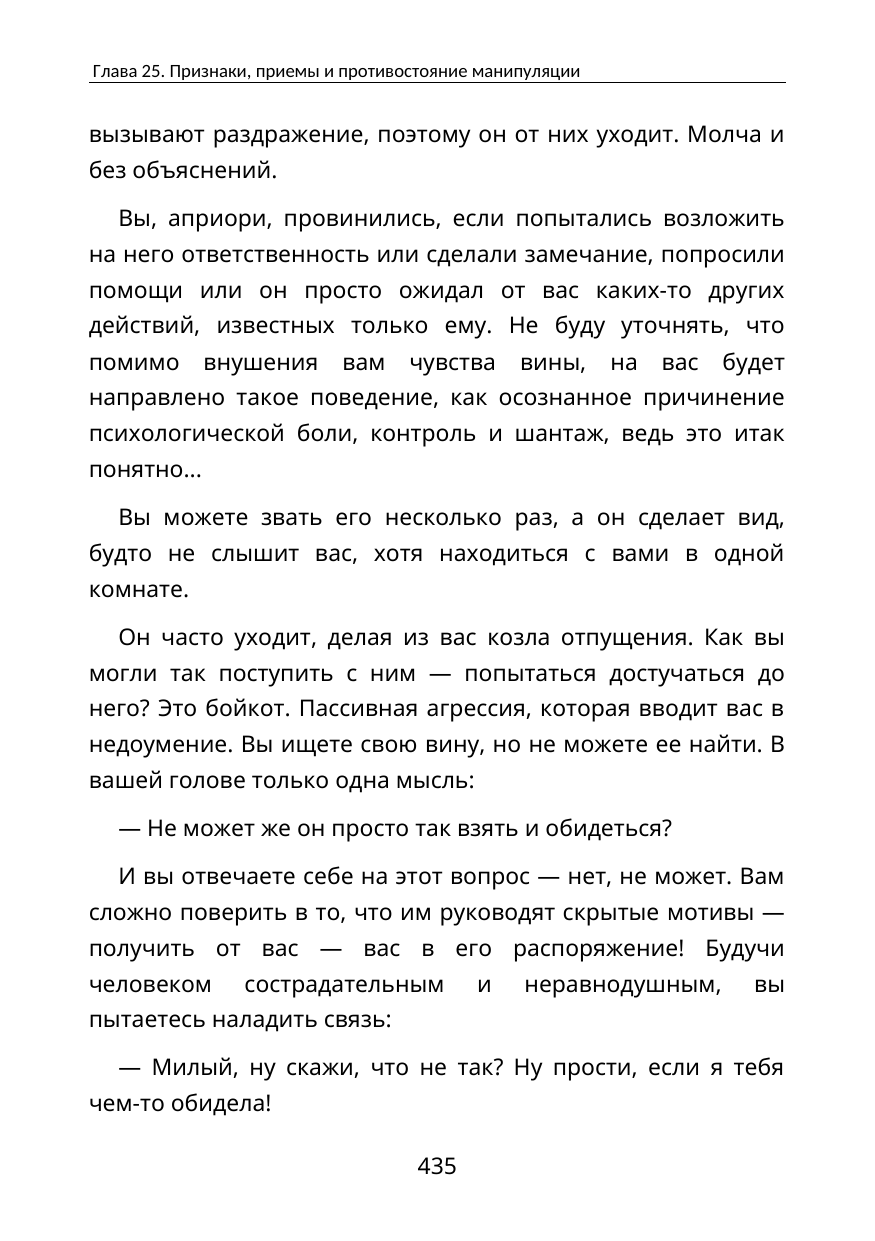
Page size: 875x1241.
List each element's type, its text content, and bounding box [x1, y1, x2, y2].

text И вы отвечаете себе на этот вопрос — нет, не может. Вам сложно поверить в то, что им руководят скрытые мотивы — получить от вас — вас в его распоряжение! Будучи человеком сострадательным и неравнодушным, вы пытаетесь наладить связь: [88, 860, 786, 1035]
text Вы, априори, провинились, если попытались возложить на него ответственность или сделали замечание, попросили помощи или он просто ожидал от вас каких-то других действий, известных только ему. Не буду уточнять, что помимо внушения вам чувства вины, на вас будет направлено такое поведение, как осознанное причинение психологической боли, контроль и шантаж, ведь это итак понятно... [88, 202, 786, 484]
text — Не может же он просто так взять и обидеться? [88, 812, 786, 843]
text вызывают раздражение, поэтому он от них уходит. Молча и без объяснений. [88, 118, 786, 185]
text — Милый, ну скажи, что не так? Ну прости, если я тебя чем-то обидела! [88, 1051, 786, 1118]
text Он часто уходит, делая из вас козла отпущения. Как вы могли так поступить с ним — попытаться достучаться до него? Это бойкот. Пассивная агрессия, которая вводит вас в недоумение. Вы ищете свою вину, но не можете ее найти. В вашей голове только одна мысль: [88, 621, 786, 796]
text Вы можете звать его несколько раз, а он сделает вид, будто не слышит вас, хотя находиться с вами в одной комнате. [88, 501, 786, 604]
